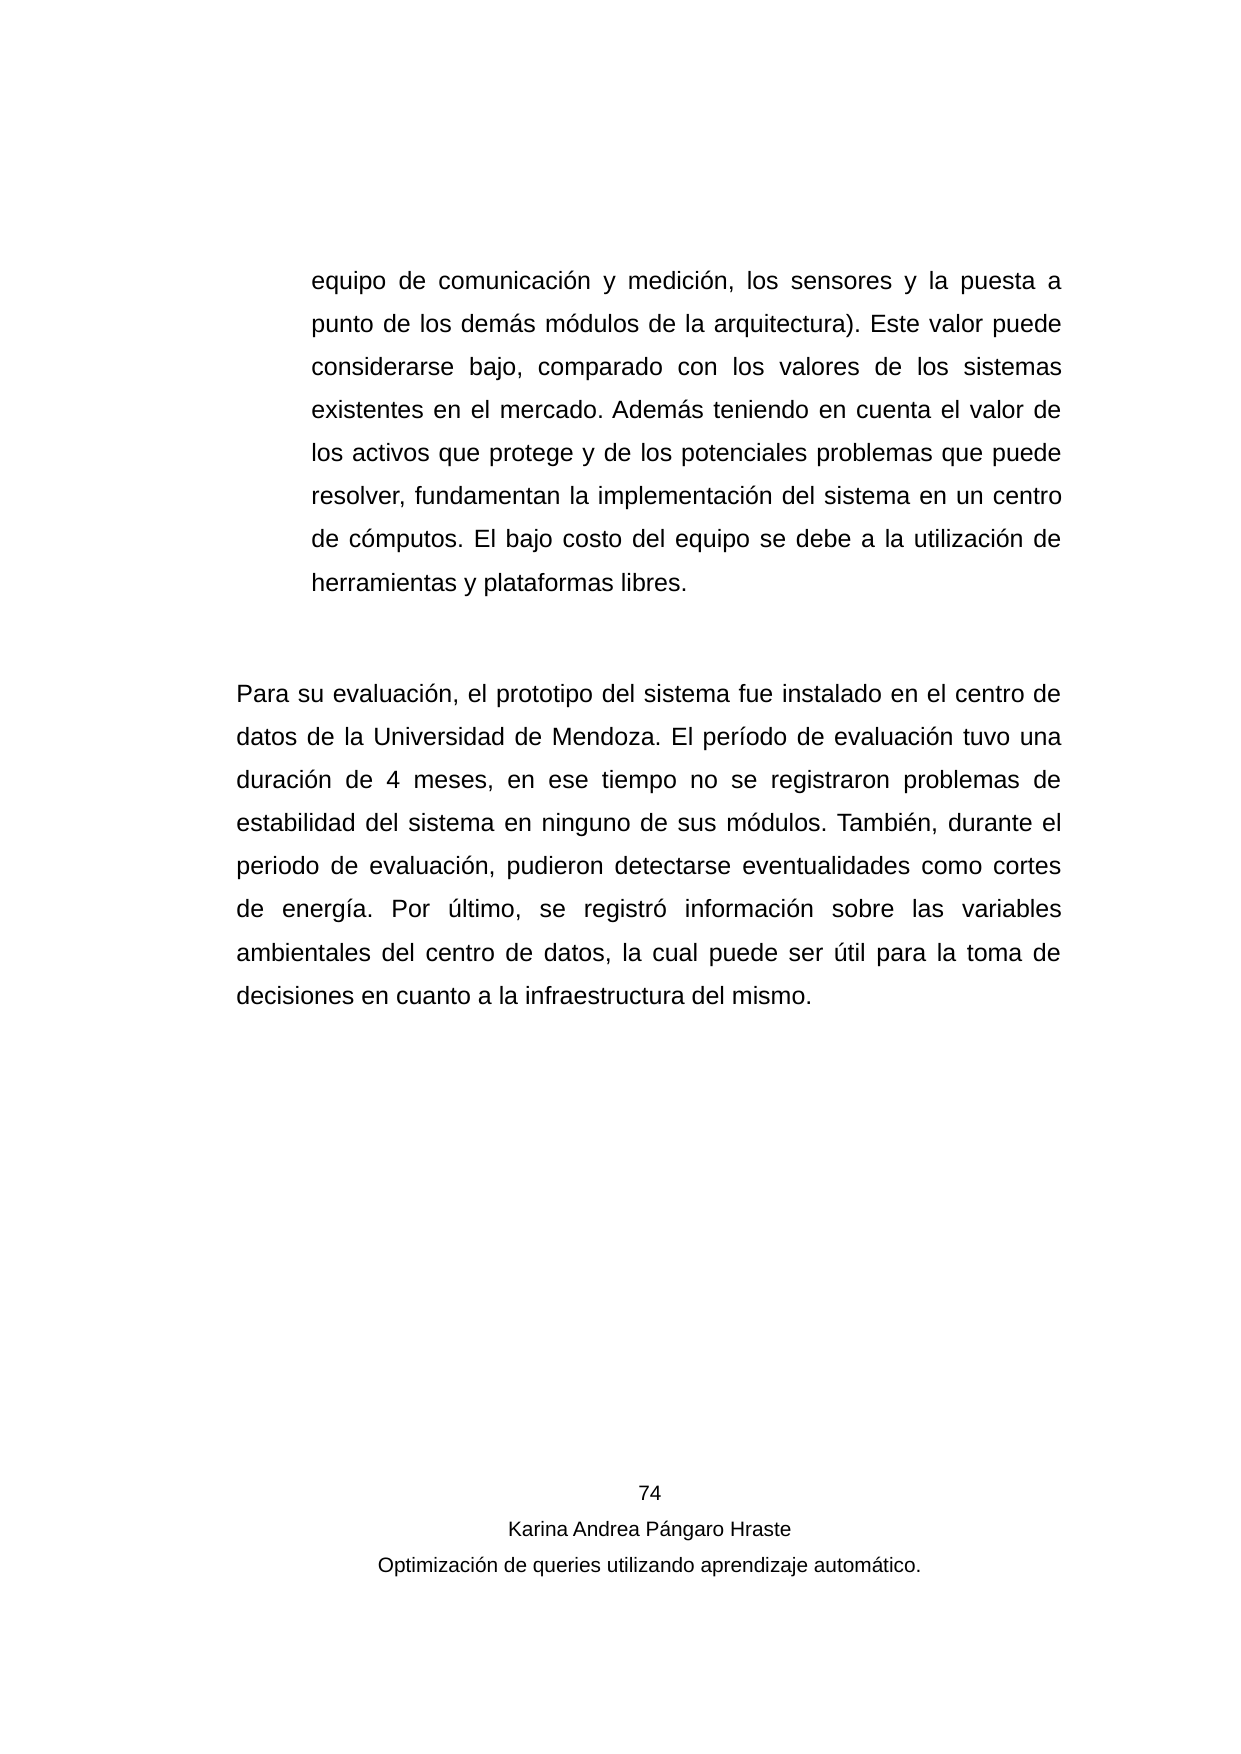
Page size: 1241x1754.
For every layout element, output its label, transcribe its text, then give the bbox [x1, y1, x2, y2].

list equipo de comunicación y medición, los sensores y la puesta a punto de los demás módulos de la arquitectura). Este valor puede considerarse bajo, comparado con los valores de los sistemas existentes en el mercado. Además teniendo en cuenta el valor de los activos que protege y de los potenciales problemas que puede resolver, fundamentan la implementación del sistema en un centro de cómputos. El bajo costo del equipo se debe a la utilización de herramientas y plataformas libres. [274, 266, 1063, 596]
text Para su evaluación, el prototipo del sistema fue instalado en el centro de datos de la Universidad de Mendoza. El período de evaluación tuvo una duración de 4 meses, en ese tiempo no se registraron problemas de estabilidad del sistema en ninguno de sus módulos. También, durante el periodo de evaluación, pudieron detectarse eventualidades como cortes de energía. Por último, se registró información sobre las variables ambientales del centro de datos, la cual puede ser útil para la toma de decisiones en cuanto a la infraestructura del mismo. [236, 679, 1063, 1009]
